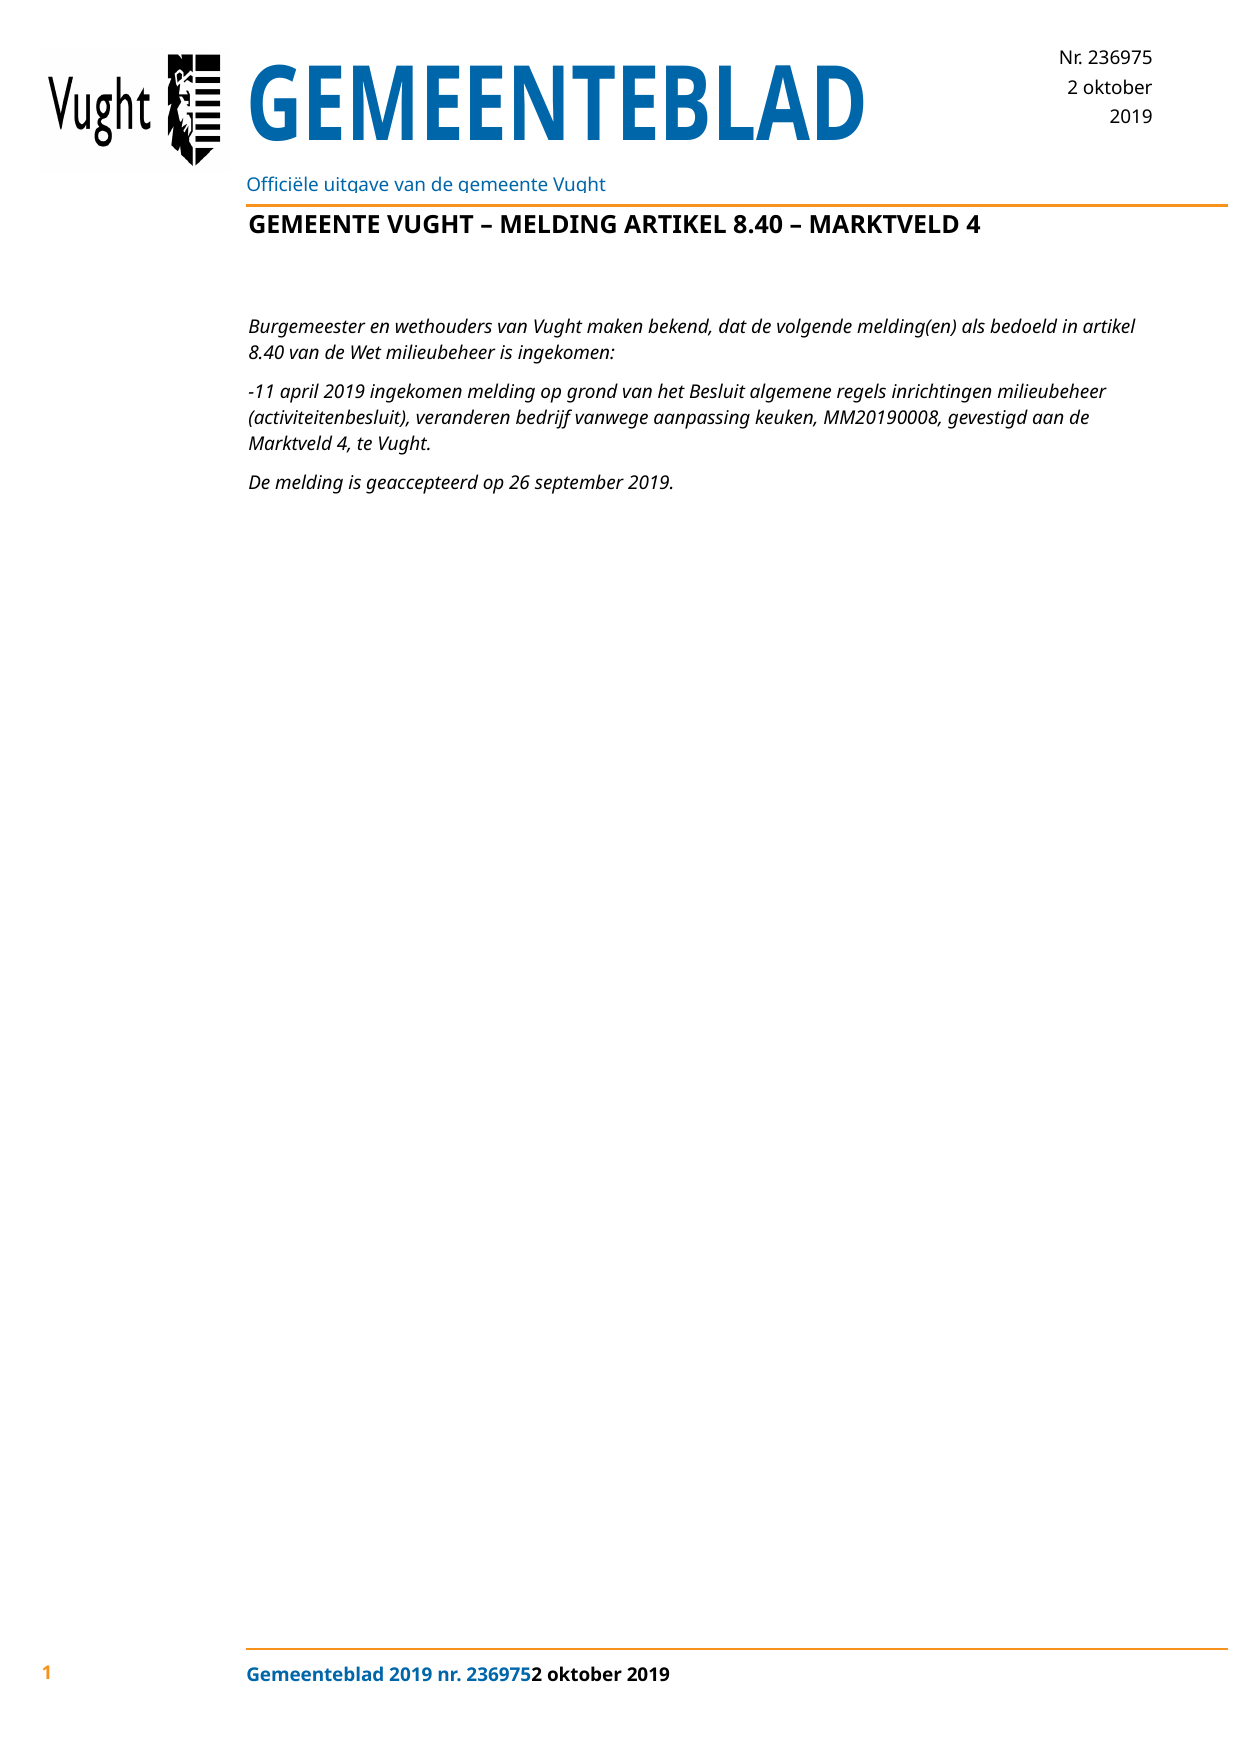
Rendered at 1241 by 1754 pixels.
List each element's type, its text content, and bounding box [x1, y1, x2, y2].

picture [41, 47, 231, 172]
text -11 april 2019 ingekomen melding op grond van het Besluit algemene regels inrichtingen milieubeheer (activiteitenbesluit), veranderen bedrijf vanwege aanpassing keuken, MM20190008, gevestigd aan de Marktveld 4, te Vught. [248, 378, 1152, 456]
text De melding is geaccepteerd op 26 september 2019. [248, 469, 1152, 495]
text GEMEENTE VUGHT – MELDING ARTIKEL 8.40 – MARKTVELD 4 [248, 207, 1152, 241]
text Burgemeester en wethouders van Vught maken bekend, dat de volgende melding(en) als bedoeld in artikel 8.40 van de Wet milieubeheer is ingekomen: [248, 313, 1152, 365]
